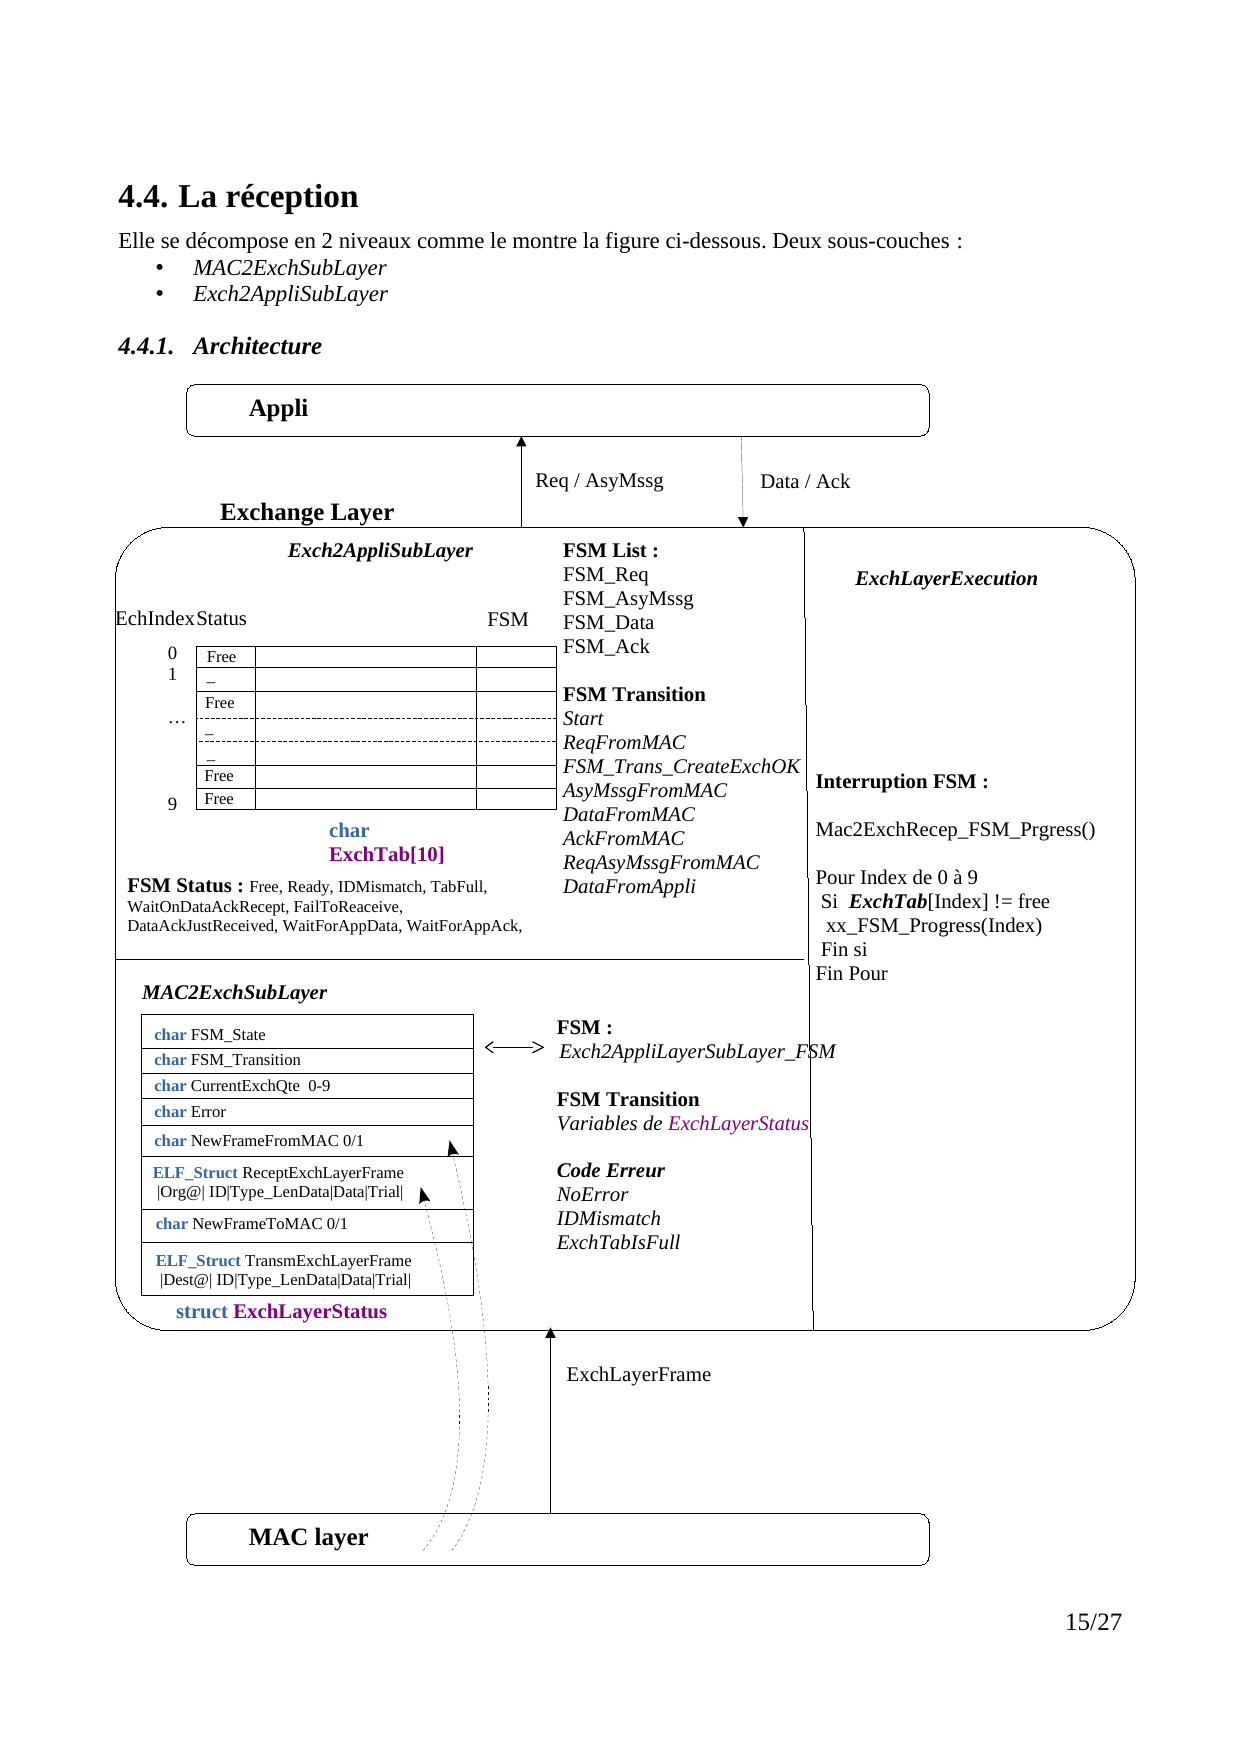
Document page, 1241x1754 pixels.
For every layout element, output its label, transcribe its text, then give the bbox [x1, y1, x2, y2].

text Elle se décompose en 2 niveaux comme le montre la figure ci-dessous. Deux sous-couches : [118, 227, 1122, 253]
list Exch2AppliSubLayer [156, 280, 1122, 306]
list MAC2ExchSubLayer [156, 253, 1122, 280]
subtitle La réception [118, 176, 1122, 215]
subtitle Architecture [118, 331, 1122, 360]
